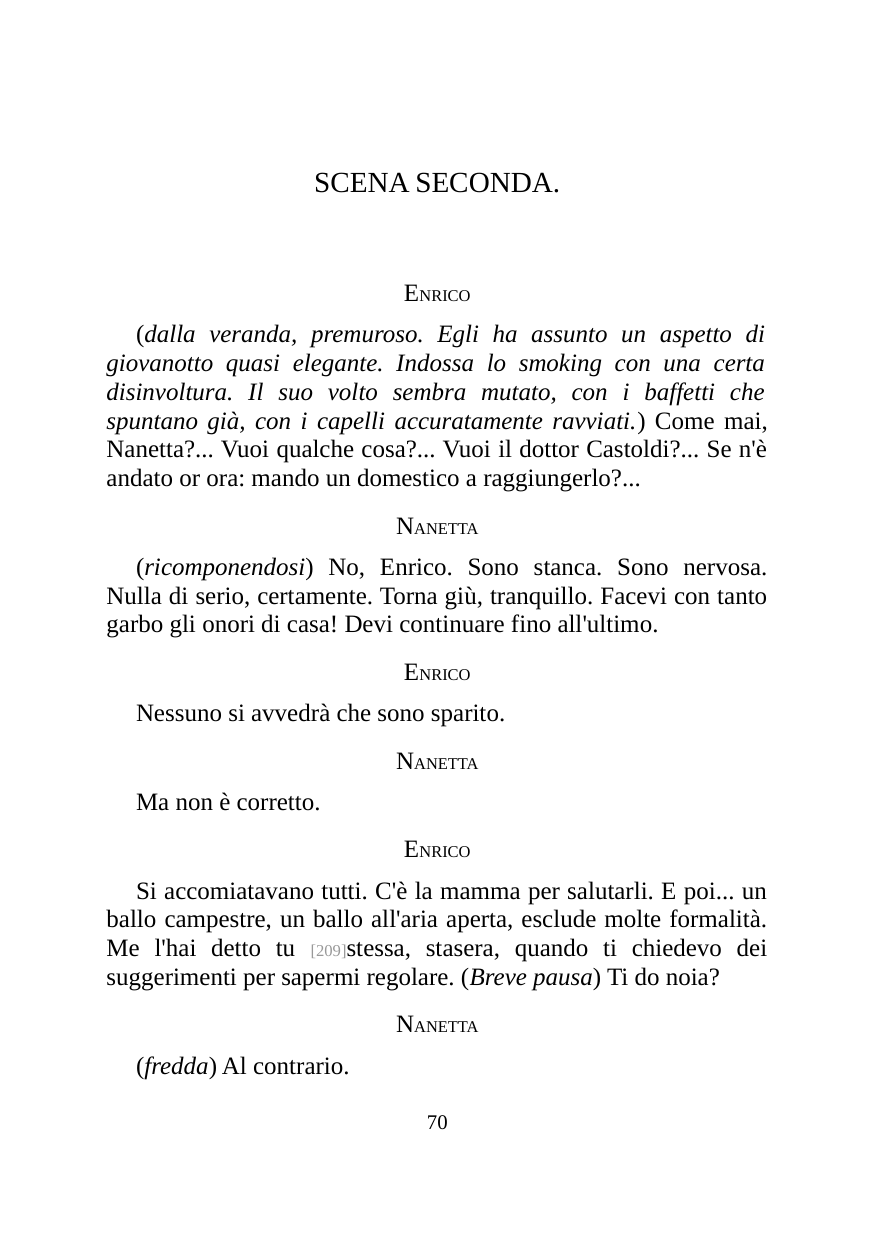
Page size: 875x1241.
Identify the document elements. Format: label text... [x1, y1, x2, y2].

text Nanetta [106, 1009, 768, 1038]
text Enrico [106, 657, 768, 686]
text (dalla veranda, premuroso. Egli ha assunto un aspetto di giovanotto quasi elegante. Indossa lo smoking con una certa disinvoltura. Il suo volto sembra mutato, con i baffetti che spuntano già, con i capelli accuratamente ravviati.) Come mai, Nanetta?... Vuoi qualche cosa?... Vuoi il dottor Castoldi?... Se n'è andato or ora: mando un domestico a raggiungerlo?... [106, 319, 768, 492]
text Nanetta [106, 746, 768, 774]
text Si accomiatavano tutti. C'è la mamma per salutarli. E poi... un ballo campestre, un ballo all'aria aperta, esclude molte formalità. Me l'hai detto tu [209]stessa, stasera, quando ti chiedevo dei suggerimenti per sapermi regolare. (Breve pausa) Ti do noia? [106, 876, 768, 991]
text Enrico [106, 834, 768, 863]
text (fredda) Al contrario. [106, 1051, 768, 1079]
text Nanetta [106, 511, 768, 539]
subtitle SCENA SECONDA. [106, 165, 768, 199]
text (ricomponendosi) No, Enrico. Sono stanca. Sono nervosa. Nulla di serio, certamente. Torna giù, tranquillo. Facevi con tanto garbo gli onori di casa! Devi continuare fino all'ultimo. [106, 552, 768, 638]
text Nessuno si avvedrà che sono sparito. [106, 698, 768, 727]
text Enrico [106, 278, 768, 307]
text Ma non è corretto. [106, 787, 768, 816]
